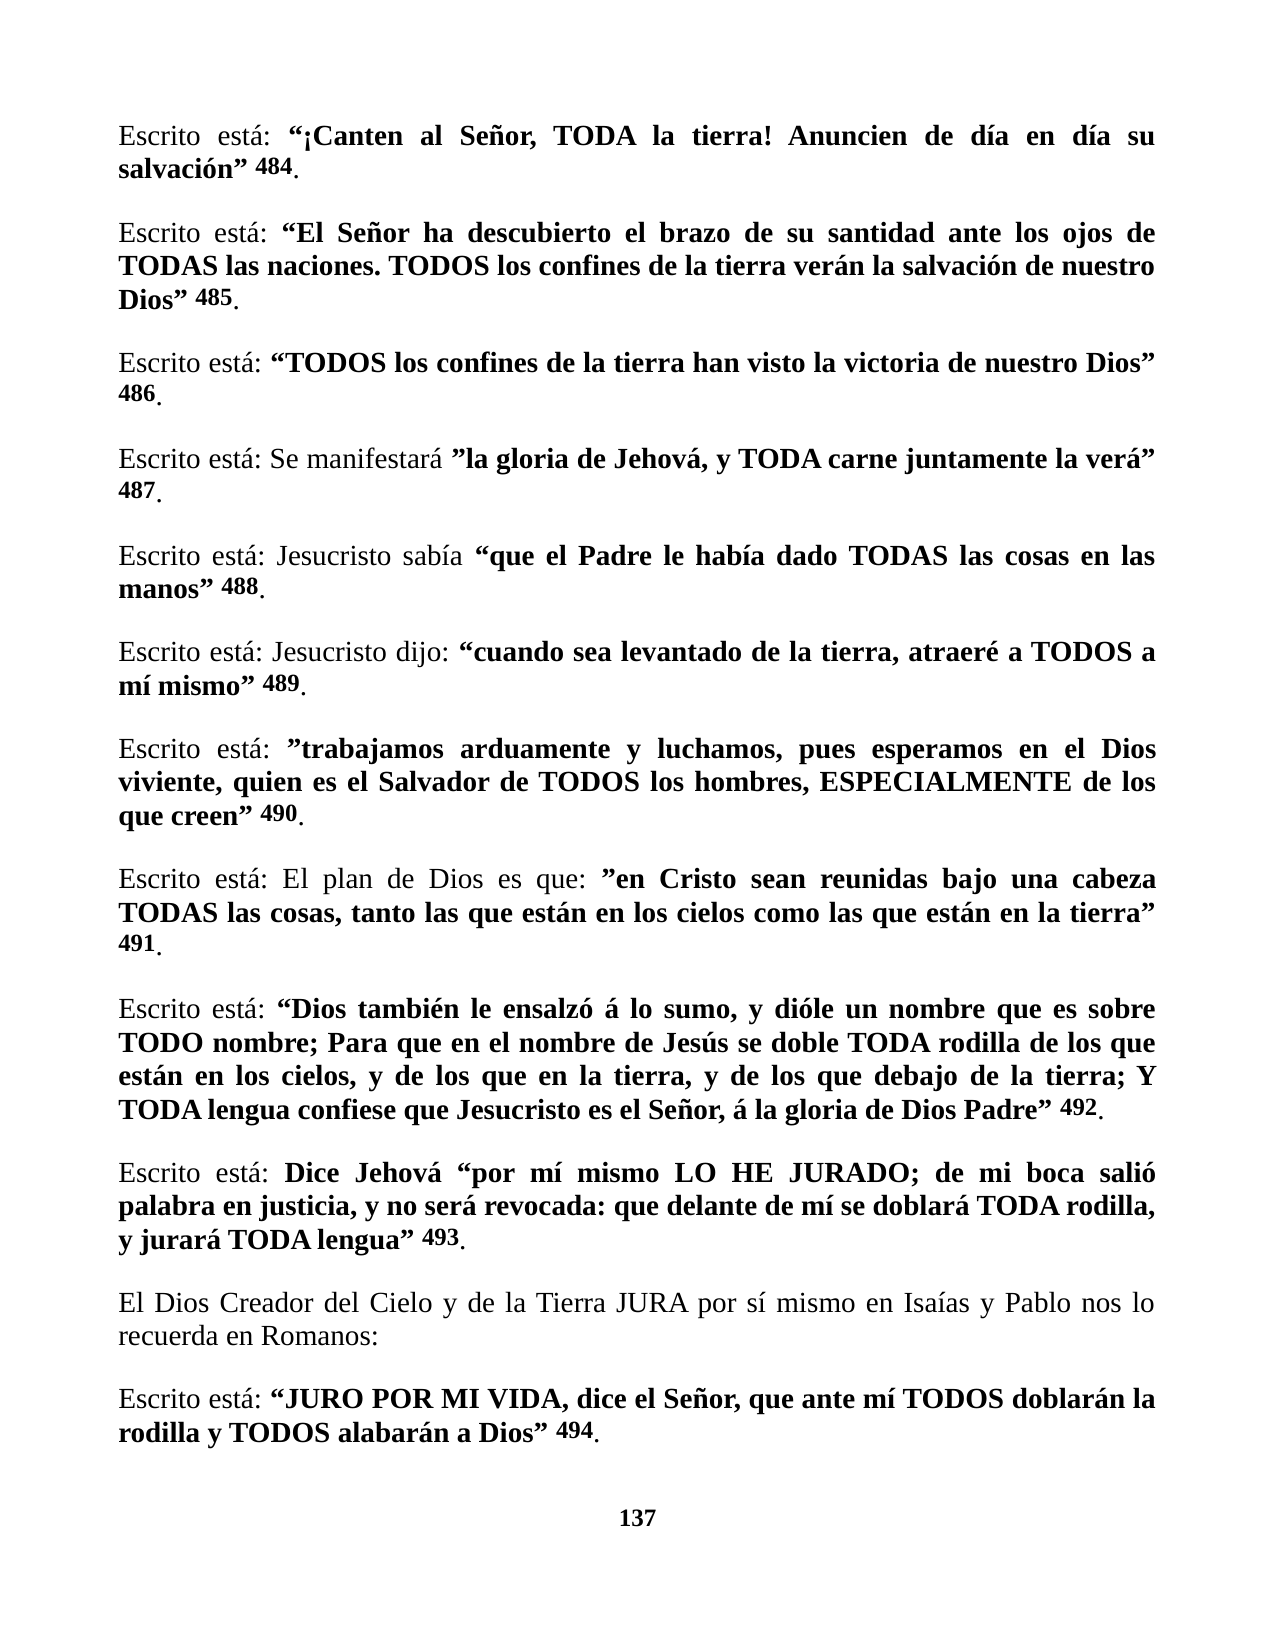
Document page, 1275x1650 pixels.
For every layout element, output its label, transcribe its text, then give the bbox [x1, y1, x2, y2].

text Escrito está: Jesucristo sabía “que el Padre le había dado TODAS las cosas en las manos” . [118, 538, 1157, 605]
text Escrito está: Se manifestará ”la gloria de Jehová, y TODA carne juntamente la verá” . [118, 441, 1157, 508]
text Escrito está: Jesucristo dijo: “cuando sea levantado de la tierra, atraeré a TODOS a mí mismo” . [118, 634, 1157, 702]
text Escrito está: “¡Canten al Señor, TODA la tierra! Anuncien de día en día su salvación” . [118, 118, 1157, 185]
text Escrito está: “JURO POR MI VIDA, dice el Señor, que ante mí TODOS doblarán la rodilla y TODOS alabarán a Dios” . [118, 1382, 1157, 1449]
text Escrito está: “TODOS los confines de la tierra han visto la victoria de nuestro Dios” . [118, 345, 1157, 412]
text Escrito está: ”trabajamos arduamente y luchamos, pues esperamos en el Dios viviente, quien es el Salvador de TODOS los hombres, ESPECIALMENTE de los que creen” . [118, 731, 1157, 832]
text Escrito está: “El Señor ha descubierto el brazo de su santidad ante los ojos de TODAS las naciones. TODOS los confines de la tierra verán la salvación de nuestro Dios” . [118, 215, 1157, 315]
text Escrito está: Dice Jehová “por mí mismo LO HE JURADO; de mi boca salió palabra en justicia, y no será revocada: que delante de mí se doblará TODA rodilla, y jurará TODA lengua” . [118, 1155, 1157, 1256]
text Escrito está: El plan de Dios es que: ”en Cristo sean reunidas bajo una cabeza TODAS las cosas, tanto las que están en los cielos como las que están en la tierra” . [118, 861, 1157, 962]
text Escrito está: “Dios también le ensalzó á lo sumo, y dióle un nombre que es sobre TODO nombre; Para que en el nombre de Jesús se doble TODA rodilla de los que están en los cielos, y de los que en la tierra, y de los que debajo de la tierra; Y TODA lengua confiese que Jesucristo es el Señor, á la gloria de Dios Padre” . [118, 991, 1157, 1125]
text El Dios Creador del Cielo y de la Tierra JURA por sí mismo en Isaías y Pablo nos lo recuerda en Romanos: [118, 1285, 1157, 1352]
